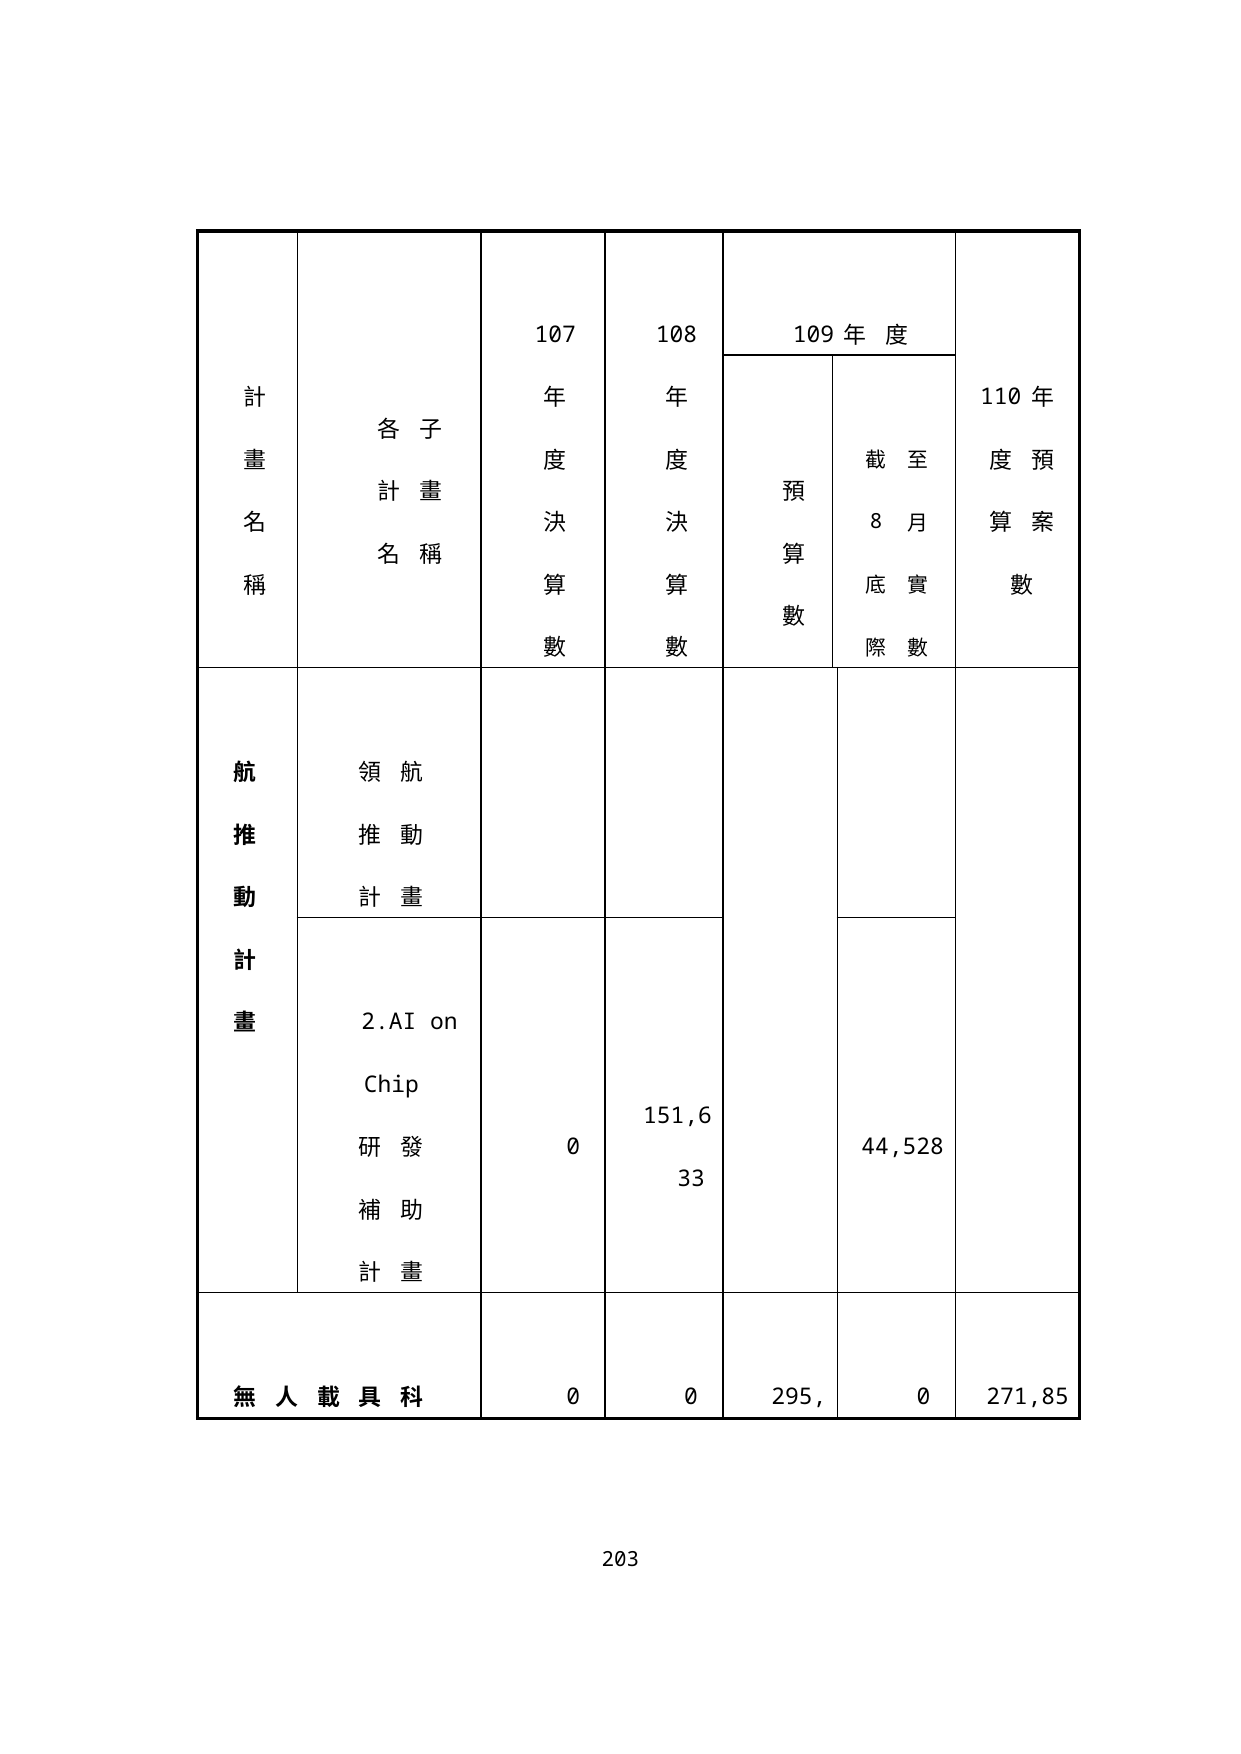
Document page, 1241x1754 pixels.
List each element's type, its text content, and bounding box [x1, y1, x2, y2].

table_cell [724, 668, 837, 1292]
table_cell 預算數 [724, 356, 832, 667]
table_header 各子計畫名稱 [298, 233, 480, 667]
table_header 107年度決算數 [482, 233, 604, 667]
table_cell 151,633 [606, 918, 722, 1292]
table_header 110年度預算案數 [956, 233, 1078, 667]
table_cell [838, 668, 955, 917]
table_cell 271,85 [956, 1293, 1078, 1417]
table_cell 無人載具科 [199, 1293, 480, 1417]
table_cell 0 [838, 1293, 955, 1417]
table_cell 航推動計畫 [199, 668, 297, 1292]
table_cell 0 [606, 1293, 722, 1417]
table_header 109年度 [724, 233, 955, 354]
table_cell 0 [482, 1293, 604, 1417]
table_cell 截至8月底實際數 [833, 356, 955, 667]
table_cell [482, 668, 604, 917]
table_cell 領航推動計畫 [298, 668, 480, 917]
table_cell 0 [482, 918, 604, 1292]
table_cell 2.AI on Chip研發補助計畫 [298, 918, 480, 1292]
table_cell [956, 668, 1078, 1292]
table_header 108年度決算數 [606, 233, 722, 667]
table_cell [606, 668, 722, 917]
table_cell 295, [724, 1293, 837, 1417]
table_cell 44,528 [838, 918, 955, 1292]
table_header 計畫名稱 [199, 233, 297, 667]
